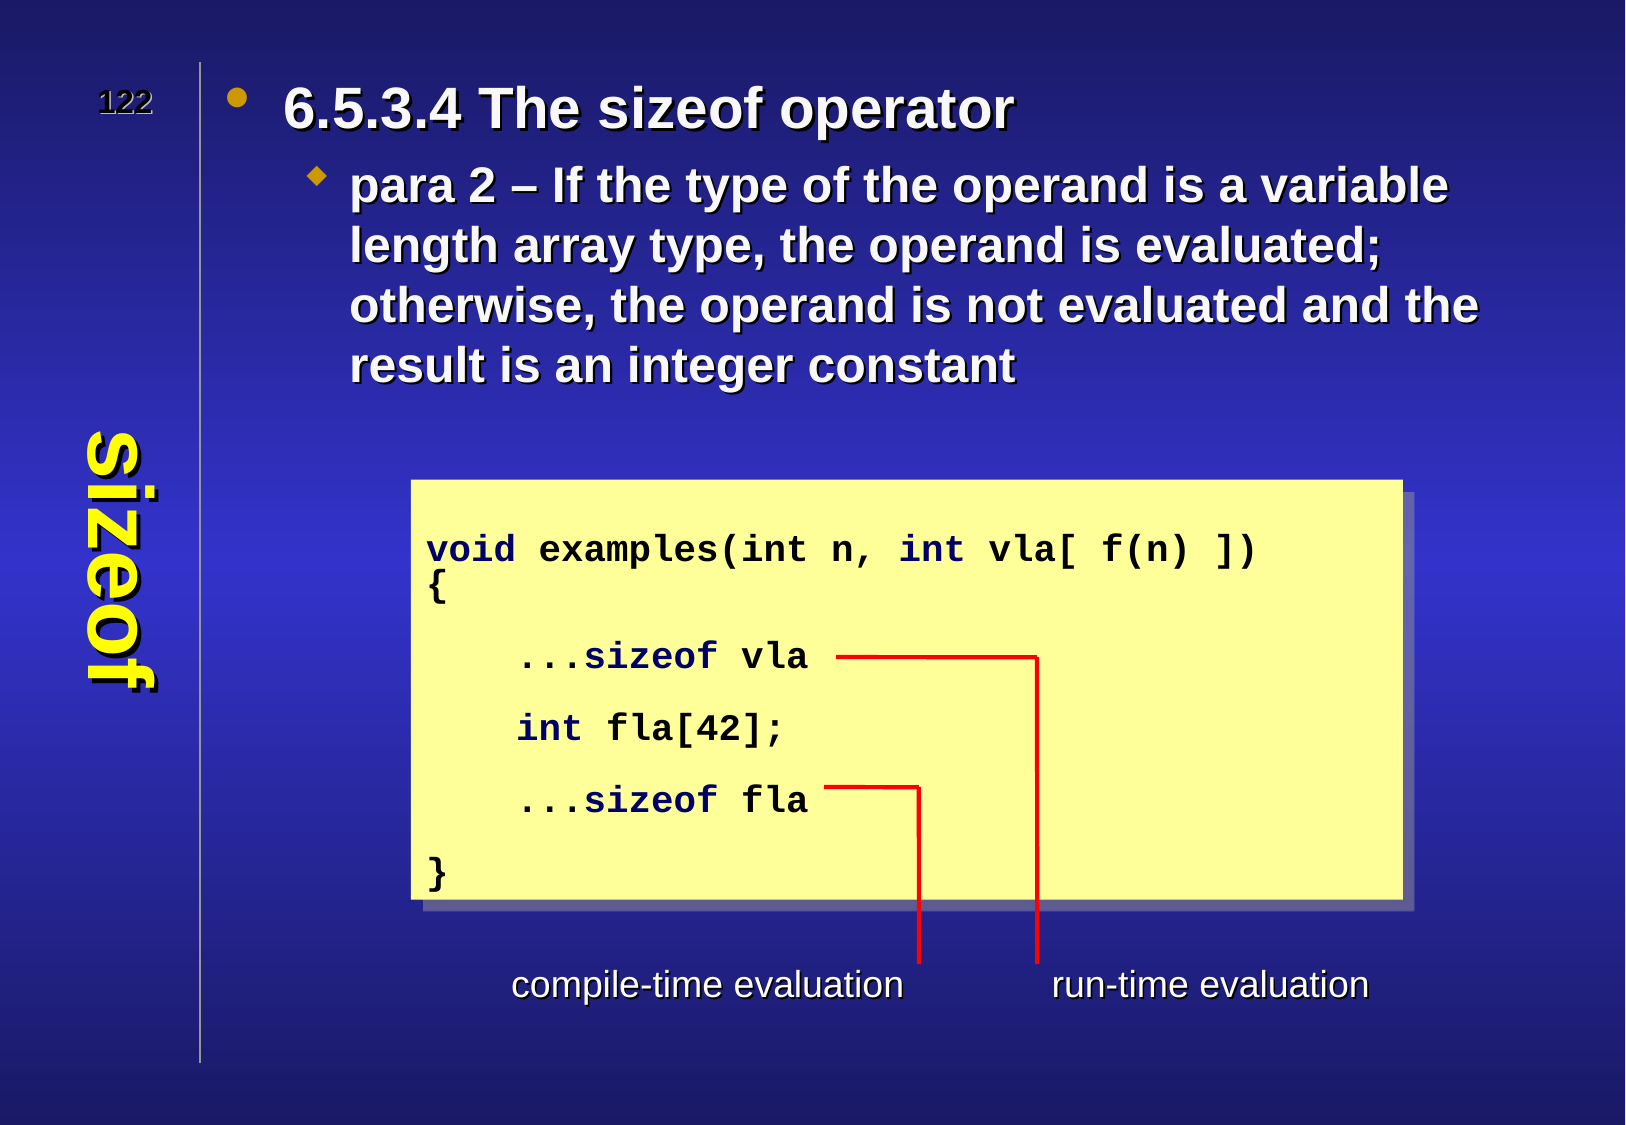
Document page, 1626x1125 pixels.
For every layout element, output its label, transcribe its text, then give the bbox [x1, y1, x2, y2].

text_box compile-time evaluation [363, 952, 919, 1013]
title sizeof [50, 54, 188, 1063]
list 6.5.3.4 The sizeof operator para 2 – If the type of the operand is a variable length array type, the operand is evaluated; otherwise, the operand is not evaluated and the result is an integer constant [212, 62, 1550, 1063]
text_box run-time evaluation [1036, 952, 1439, 1013]
text_box void examples(int n, int vla[ f(n) ]) { ...sizeof vla int fla[42]; ...sizeof fla } [410, 479, 1403, 900]
